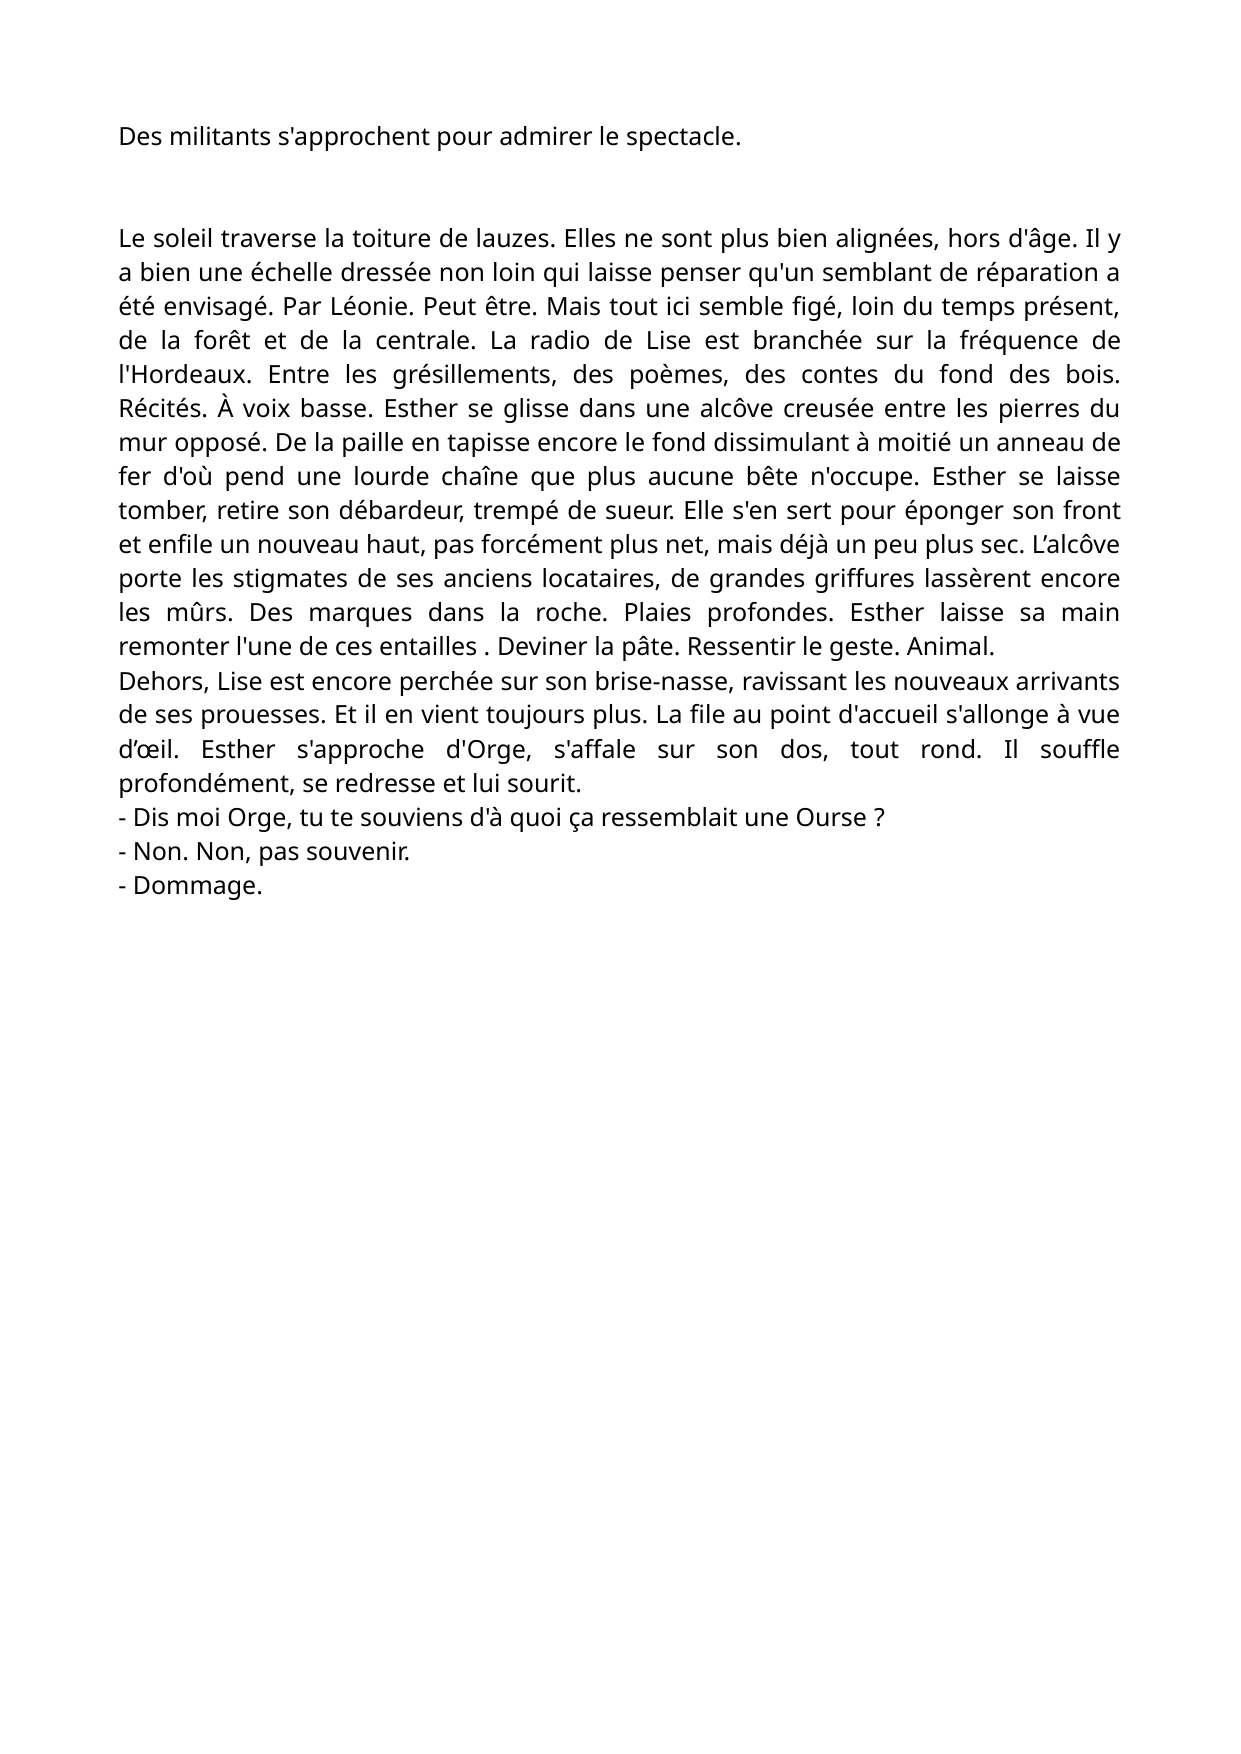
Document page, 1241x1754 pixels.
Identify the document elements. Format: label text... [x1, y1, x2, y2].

text Des militants s'approchent pour admirer le spectacle. [118, 118, 1122, 152]
text - Dis moi Orge, tu te souviens d'à quoi ça ressemblait une Ourse ? [118, 799, 1122, 833]
text - Non. Non, pas souvenir. [118, 833, 1122, 867]
text - Dommage. [118, 867, 1122, 902]
text Le soleil traverse la toiture de lauzes. Elles ne sont plus bien alignées, hors d'âge. Il y a bien une échelle dressée non loin qui laisse penser qu'un semblant de réparation a été envisagé. Par Léonie. Peut être. Mais tout ici semble figé, loin du temps présent, de la forêt et de la centrale. La radio de Lise est branchée sur la fréquence de l'Hordeaux. Entre les grésillements, des poèmes, des contes du fond des bois. Récités. À voix basse. Esther se glisse dans une alcôve creusée entre les pierres du mur opposé. De la paille en tapisse encore le fond dissimulant à moitié un anneau de fer d'où pend une lourde chaîne que plus aucune bête n'occupe. Esther se laisse tomber, retire son débardeur, trempé de sueur. Elle s'en sert pour éponger son front et enfile un nouveau haut, pas forcément plus net, mais déjà un peu plus sec. L’alcôve porte les stigmates de ses anciens locataires, de grandes griffures lassèrent encore les mûrs. Des marques dans la roche. Plaies profondes. Esther laisse sa main remonter l'une de ces entailles . Deviner la pâte. Ressentir le geste. Animal. [118, 220, 1122, 663]
text Dehors, Lise est encore perchée sur son brise-nasse, ravissant les nouveaux arrivants de ses prouesses. Et il en vient toujours plus. La file au point d'accueil s'allonge à vue d’œil. Esther s'approche d'Orge, s'affale sur son dos, tout rond. Il souffle profondément, se redresse et lui sourit. [118, 663, 1122, 799]
